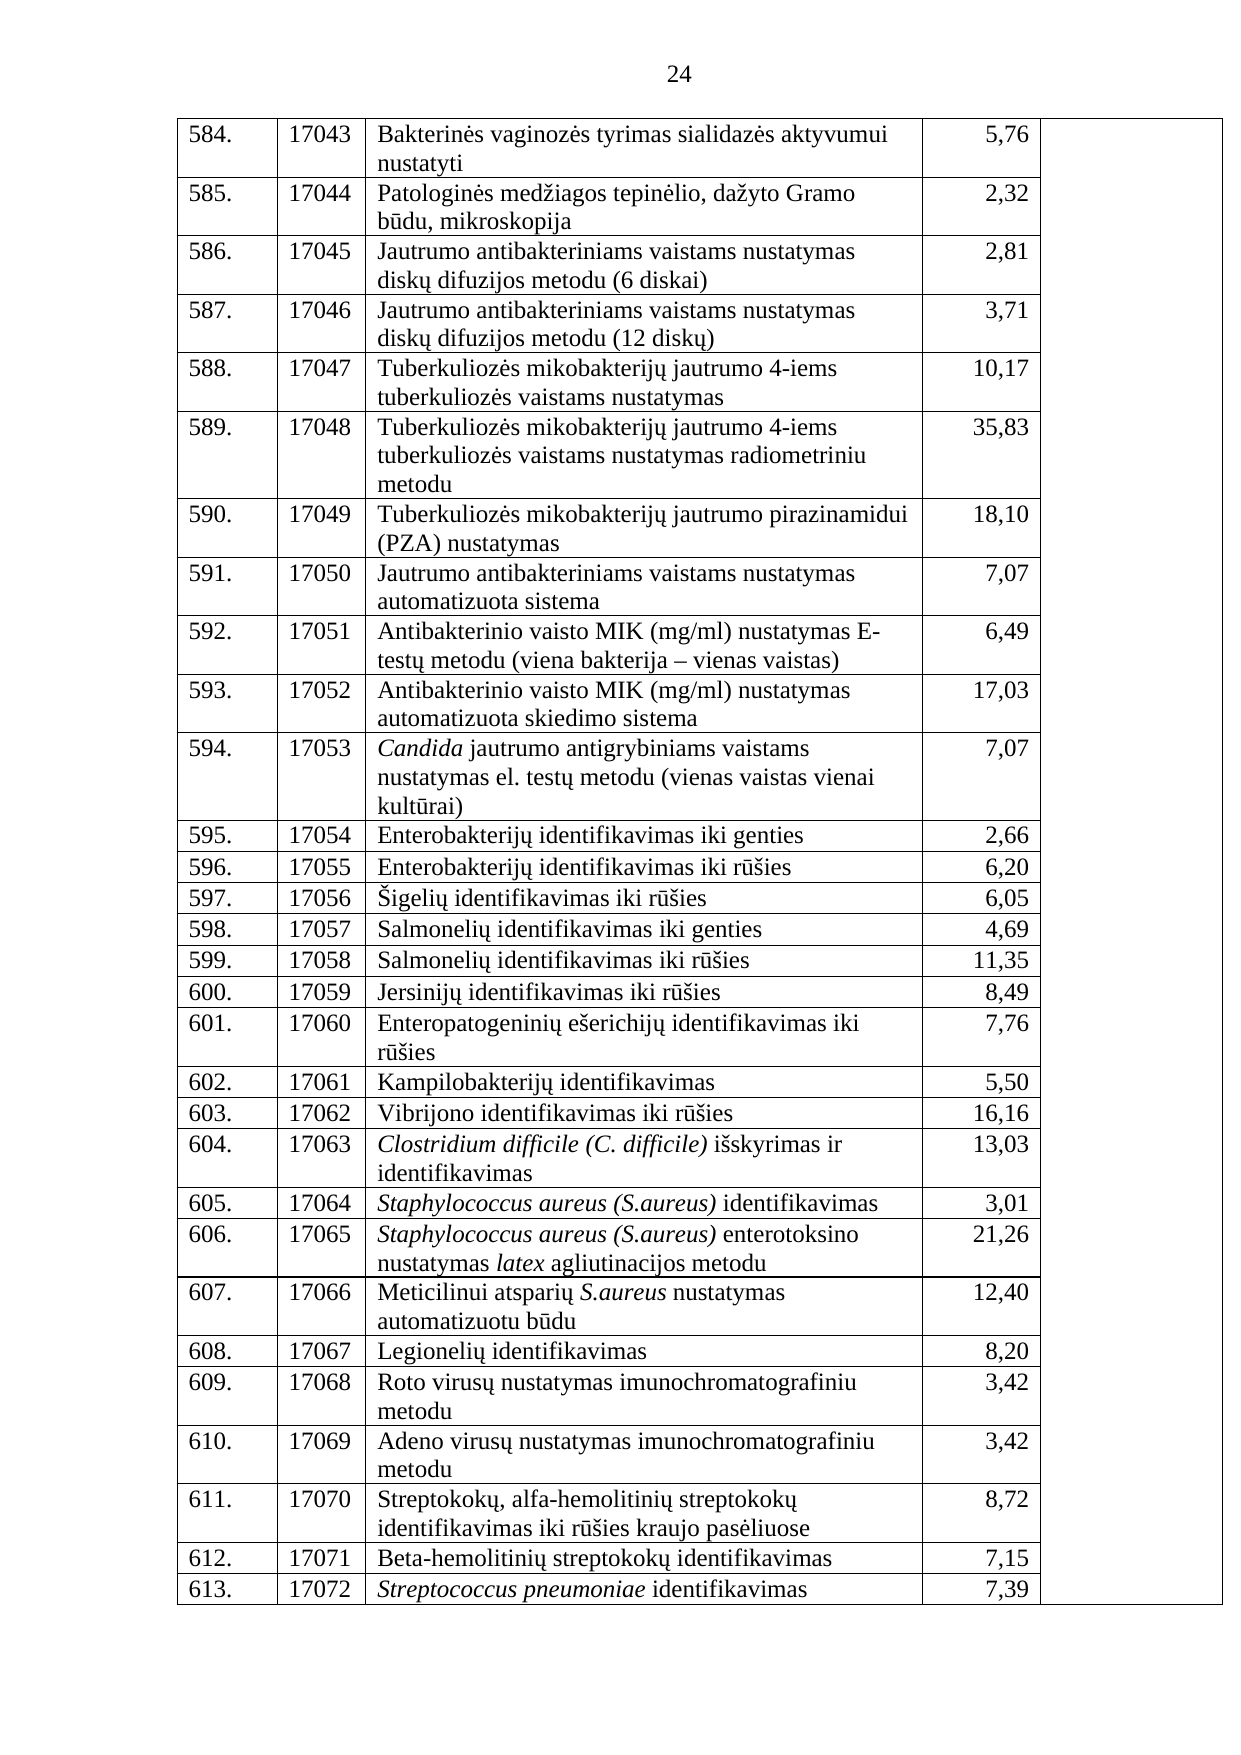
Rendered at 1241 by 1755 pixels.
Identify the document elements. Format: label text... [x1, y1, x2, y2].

table_cell 8,20 [923, 1336, 1040, 1366]
table_cell 595. [178, 821, 277, 851]
table_cell 6,20 [923, 852, 1040, 882]
table_cell 17059 [278, 977, 365, 1007]
table_cell 18,10 [923, 499, 1040, 557]
table_cell 597. [178, 883, 277, 913]
table_cell 7,07 [923, 558, 1040, 615]
table_cell 611. [178, 1484, 277, 1542]
table_cell 13,03 [923, 1129, 1040, 1187]
table_cell 17,03 [923, 675, 1040, 732]
table_cell 17050 [278, 558, 365, 615]
table_cell 17052 [278, 675, 365, 732]
table_cell 601. [178, 1008, 277, 1066]
table_cell 17047 [278, 353, 365, 411]
table_cell Šigelių identifikavimas iki rūšies [366, 883, 922, 913]
table_cell 17061 [278, 1067, 365, 1097]
table_cell Jautrumo antibakteriniams vaistams nustatymas diskų difuzijos metodu (6 diskai) [366, 236, 922, 294]
table_cell Streptococcus pneumoniae identifikavimas [366, 1574, 922, 1604]
table_cell 592. [178, 616, 277, 674]
table_cell 594. [178, 733, 277, 819]
table_cell 17055 [278, 852, 365, 882]
table_cell Patologinės medžiagos tepinėlio, dažyto Gramo būdu, mikroskopija [366, 178, 922, 235]
table_cell Meticilinui atsparių S.aureus nustatymas automatizuotu būdu [366, 1278, 922, 1335]
table_cell 586. [178, 236, 277, 294]
table_cell 17066 [278, 1278, 365, 1335]
table_cell 8,72 [923, 1484, 1040, 1542]
table_cell 588. [178, 353, 277, 411]
table_cell 589. [178, 412, 277, 498]
table_cell Candida jautrumo antigrybiniams vaistams nustatymas el. testų metodu (vienas vaistas vienai kultūrai) [366, 733, 922, 819]
table_cell 590. [178, 499, 277, 557]
table_cell 600. [178, 977, 277, 1007]
table_cell 17048 [278, 412, 365, 498]
table_cell 21,26 [923, 1219, 1040, 1276]
table_cell 2,66 [923, 821, 1040, 851]
table_cell Salmonelių identifikavimas iki genties [366, 914, 922, 944]
table_cell 17044 [278, 178, 365, 235]
table_cell 17072 [278, 1574, 365, 1604]
table_cell Clostridium difficile (C. difficile) išskyrimas ir identifikavimas [366, 1129, 922, 1187]
table_cell 17043 [278, 119, 365, 177]
table_cell 17056 [278, 883, 365, 913]
table_cell 8,49 [923, 977, 1040, 1007]
table_cell 6,05 [923, 883, 1040, 913]
table_cell Enterobakterijų identifikavimas iki rūšies [366, 852, 922, 882]
table_cell 5,76 [923, 119, 1040, 177]
table_cell 591. [178, 558, 277, 615]
table_cell Legionelių identifikavimas [366, 1336, 922, 1366]
table_cell 596. [178, 852, 277, 882]
table_cell 17053 [278, 733, 365, 819]
table_cell 17065 [278, 1219, 365, 1276]
table_cell 12,40 [923, 1278, 1040, 1335]
table_cell 598. [178, 914, 277, 944]
table_cell 612. [178, 1543, 277, 1573]
table_cell 3,42 [923, 1426, 1040, 1483]
table_cell 35,83 [923, 412, 1040, 498]
table_cell 17051 [278, 616, 365, 674]
table_cell 17070 [278, 1484, 365, 1542]
table_cell 7,76 [923, 1008, 1040, 1066]
table_cell 17049 [278, 499, 365, 557]
table_cell 599. [178, 946, 277, 976]
table_cell Tuberkuliozės mikobakterijų jautrumo pirazinamidui (PZA) nustatymas [366, 499, 922, 557]
table_cell 17064 [278, 1188, 365, 1218]
table_cell 2,81 [923, 236, 1040, 294]
table_cell Streptokokų, alfa-hemolitinių streptokokų identifikavimas iki rūšies kraujo pasėliuose [366, 1484, 922, 1542]
table_cell Jautrumo antibakteriniams vaistams nustatymas diskų difuzijos metodu (12 diskų) [366, 295, 922, 352]
table_cell Antibakterinio vaisto MIK (mg/ml) nustatymas E-testų metodu (viena bakterija – vienas vaistas) [366, 616, 922, 674]
table_cell 3,42 [923, 1367, 1040, 1425]
table_cell 17054 [278, 821, 365, 851]
table_cell 603. [178, 1098, 277, 1128]
table_cell 602. [178, 1067, 277, 1097]
table_cell 613. [178, 1574, 277, 1604]
table_cell 11,35 [923, 946, 1040, 976]
table_cell 5,50 [923, 1067, 1040, 1097]
table_cell Jautrumo antibakteriniams vaistams nustatymas automatizuota sistema [366, 558, 922, 615]
table_cell 606. [178, 1219, 277, 1276]
table_cell Beta-hemolitinių streptokokų identifikavimas [366, 1543, 922, 1573]
table_cell 17071 [278, 1543, 365, 1573]
table_cell 605. [178, 1188, 277, 1218]
table_cell Salmonelių identifikavimas iki rūšies [366, 946, 922, 976]
table_cell 610. [178, 1426, 277, 1483]
table_cell 17068 [278, 1367, 365, 1425]
table_cell 17062 [278, 1098, 365, 1128]
table_cell Roto virusų nustatymas imunochromatografiniu metodu [366, 1367, 922, 1425]
table_cell Kampilobakterijų identifikavimas [366, 1067, 922, 1097]
table_cell 4,69 [923, 914, 1040, 944]
table_cell Jersinijų identifikavimas iki rūšies [366, 977, 922, 1007]
table_cell 585. [178, 178, 277, 235]
table_cell 17060 [278, 1008, 365, 1066]
table_cell 17046 [278, 295, 365, 352]
table_cell Vibrijono identifikavimas iki rūšies [366, 1098, 922, 1128]
table_cell Tuberkuliozės mikobakterijų jautrumo 4-iems tuberkuliozės vaistams nustatymas [366, 353, 922, 411]
table_cell 17057 [278, 914, 365, 944]
table_cell Adeno virusų nustatymas imunochromatografiniu metodu [366, 1426, 922, 1483]
table_cell 609. [178, 1367, 277, 1425]
table_cell 7,15 [923, 1543, 1040, 1573]
table_cell 10,17 [923, 353, 1040, 411]
table_cell 607. [178, 1278, 277, 1335]
table_cell 3,01 [923, 1188, 1040, 1218]
table_cell 2,32 [923, 178, 1040, 235]
table_cell 7,07 [923, 733, 1040, 819]
table_cell 584. [178, 119, 277, 177]
table_cell 3,71 [923, 295, 1040, 352]
table_cell 17069 [278, 1426, 365, 1483]
table_cell 17045 [278, 236, 365, 294]
table_cell Tuberkuliozės mikobakterijų jautrumo 4-iems tuberkuliozės vaistams nustatymas radiometriniu metodu [366, 412, 922, 498]
table_cell 587. [178, 295, 277, 352]
table_cell 17063 [278, 1129, 365, 1187]
table_cell 6,49 [923, 616, 1040, 674]
table_cell Bakterinės vaginozės tyrimas sialidazės aktyvumui nustatyti [366, 119, 922, 177]
table_cell [1041, 119, 1222, 1604]
table_cell Enteropatogeninių ešerichijų identifikavimas iki rūšies [366, 1008, 922, 1066]
table_cell Staphylococcus aureus (S.aureus) identifikavimas [366, 1188, 922, 1218]
table_cell 604. [178, 1129, 277, 1187]
table_cell Antibakterinio vaisto MIK (mg/ml) nustatymas automatizuota skiedimo sistema [366, 675, 922, 732]
table_cell 593. [178, 675, 277, 732]
table_cell 16,16 [923, 1098, 1040, 1128]
table_cell 17067 [278, 1336, 365, 1366]
table_cell 17058 [278, 946, 365, 976]
table_cell Staphylococcus aureus (S.aureus) enterotoksino nustatymas latex agliutinacijos metodu [366, 1219, 922, 1276]
table_cell 7,39 [923, 1574, 1040, 1604]
table_cell Enterobakterijų identifikavimas iki genties [366, 821, 922, 851]
table_cell 608. [178, 1336, 277, 1366]
